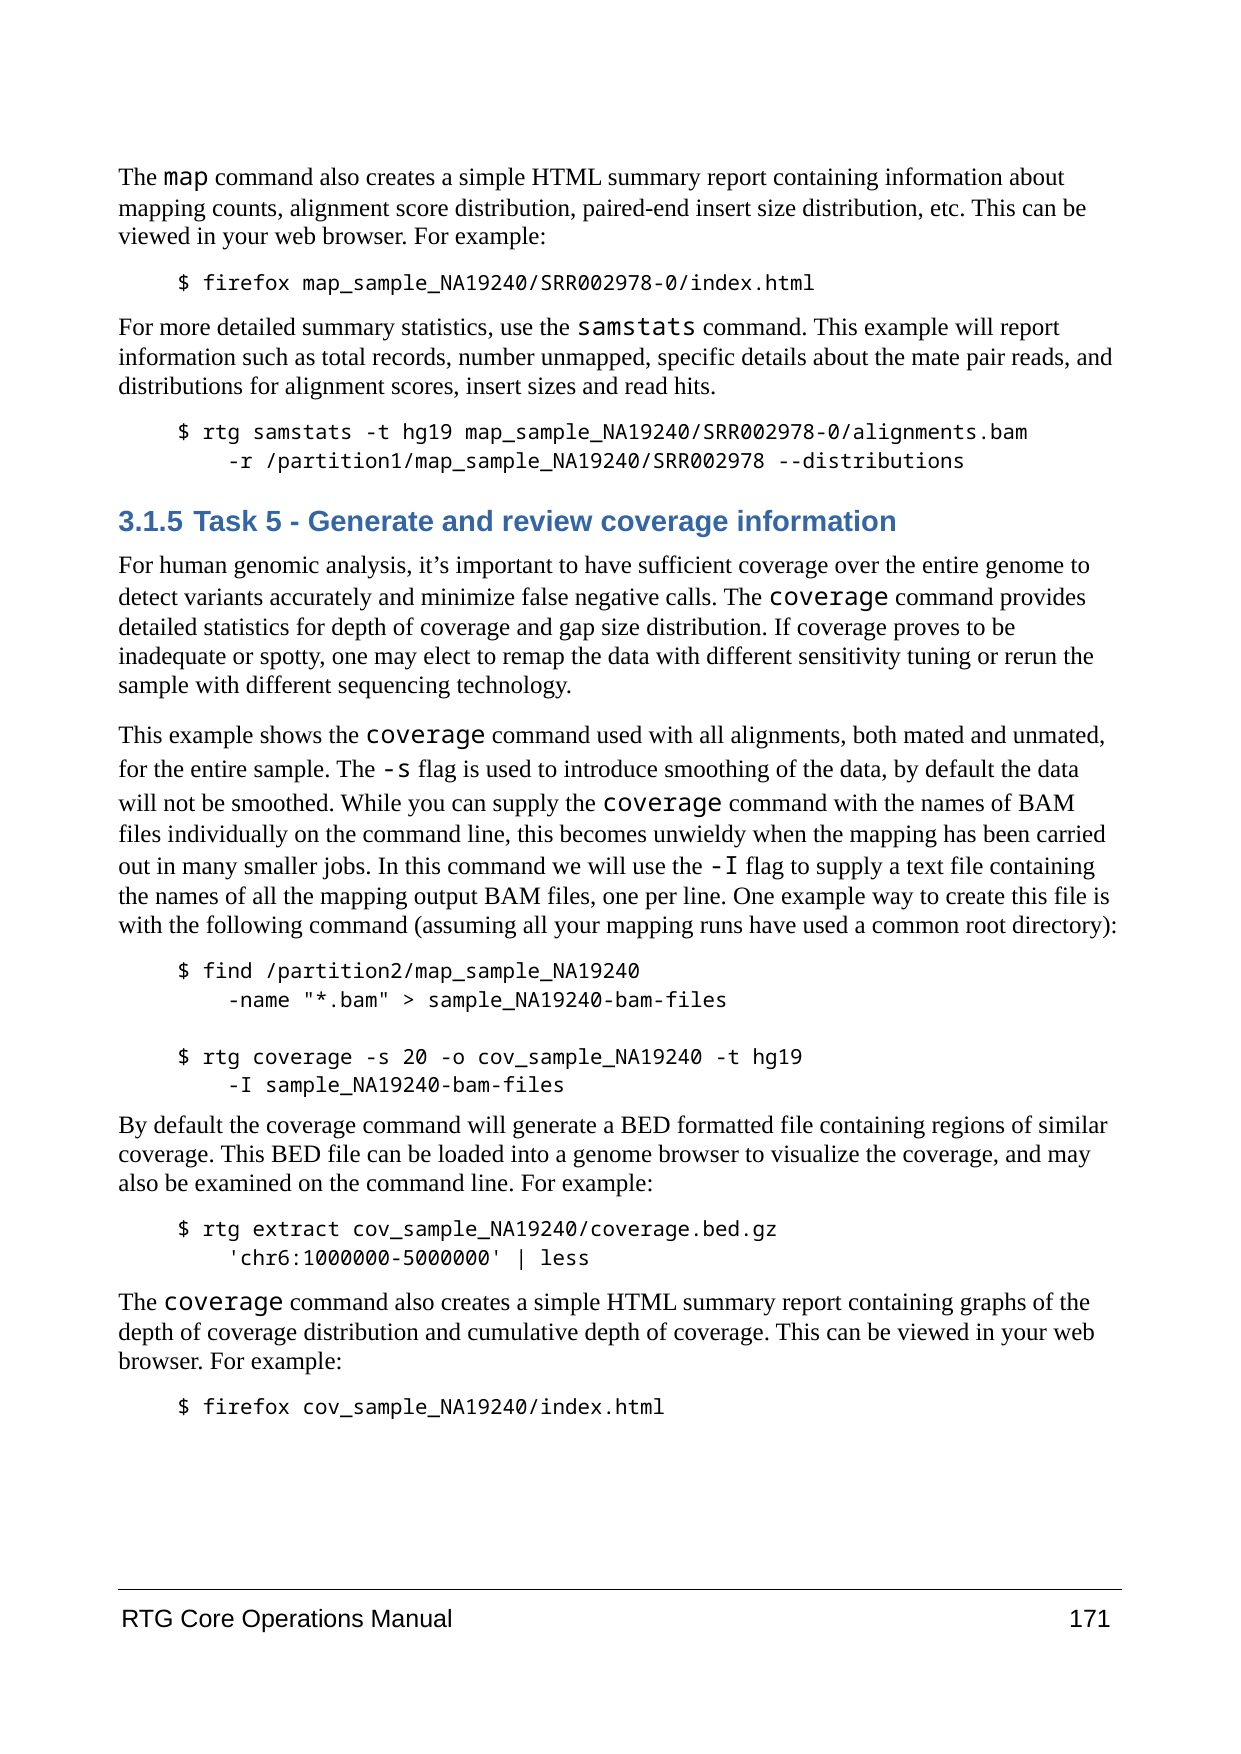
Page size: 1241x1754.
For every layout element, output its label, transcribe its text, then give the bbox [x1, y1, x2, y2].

text The coverage command also creates a simple HTML summary report containing graphs of the depth of coverage distribution and cumulative depth of coverage. This can be viewed in your web browser. For example: [118, 1283, 1122, 1375]
text -r /partition1/map_sample_NA19240/SRR002978 --distributions [177, 446, 1122, 474]
text $ rtg extract cov_sample_NA19240/coverage.bed.gz [177, 1214, 1122, 1243]
text $ firefox map_sample_NA19240/SRR002978-0/index.html [177, 268, 1122, 296]
text For more detailed summary statistics, use the samstats command. This example will report information such as total records, number unmapped, specific details about the mate pair reads, and distributions for alignment scores, insert sizes and read hits. [118, 308, 1122, 400]
text $ rtg coverage -s 20 -o cov_sample_NA19240 -t hg19 [177, 1042, 1122, 1070]
text $ rtg samstats -t hg19 map_sample_NA19240/SRR002978-0/alignments.bam [177, 417, 1122, 446]
text For human genomic analysis, it’s important to have sufficient coverage over the entire genome to detect variants accurately and minimize false negative calls. The coverage command provides detailed statistics for depth of coverage and gap size distribution. If coverage proves to be inadequate or spotty, one may elect to remap the data with different sensitivity tuning or rerun the sample with different sequencing technology. [118, 550, 1122, 699]
text By default the coverage command will generate a BED formatted file containing regions of similar coverage. This BED file can be loaded into a genome browser to visualize the coverage, and may also be examined on the command line. For example: [118, 1111, 1122, 1197]
text $ find /partition2/map_sample_NA19240 [177, 957, 1122, 985]
text -name "*.bam" > sample_NA19240-bam-files [177, 985, 1122, 1013]
text $ firefox cov_sample_NA19240/index.html [177, 1392, 1122, 1421]
text This example shows the coverage command used with all alignments, both mated and unmated, for the entire sample. The -s flag is used to introduce smoothing of the data, by default the data will not be smoothed. While you can supply the coverage command with the names of BAM files individually on the command line, this becomes unwieldy when the mapping has been carried out in many smaller jobs. In this command we will use the -I flag to supply a text file containing the names of all the mapping output BAM files, one per line. One example way to create this file is with the following command (assuming all your mapping runs have used a common root directory): [118, 716, 1122, 939]
subtitle Task 5 - Generate and review coverage information [118, 504, 1122, 537]
text The map command also creates a simple HTML summary report containing information about mapping counts, alignment score distribution, paired-end insert size distribution, etc. This can be viewed in your web browser. For example: [118, 159, 1122, 250]
text 'chr6:1000000-5000000' | less [177, 1243, 1122, 1271]
text -I sample_NA19240-bam-files [177, 1070, 1122, 1099]
